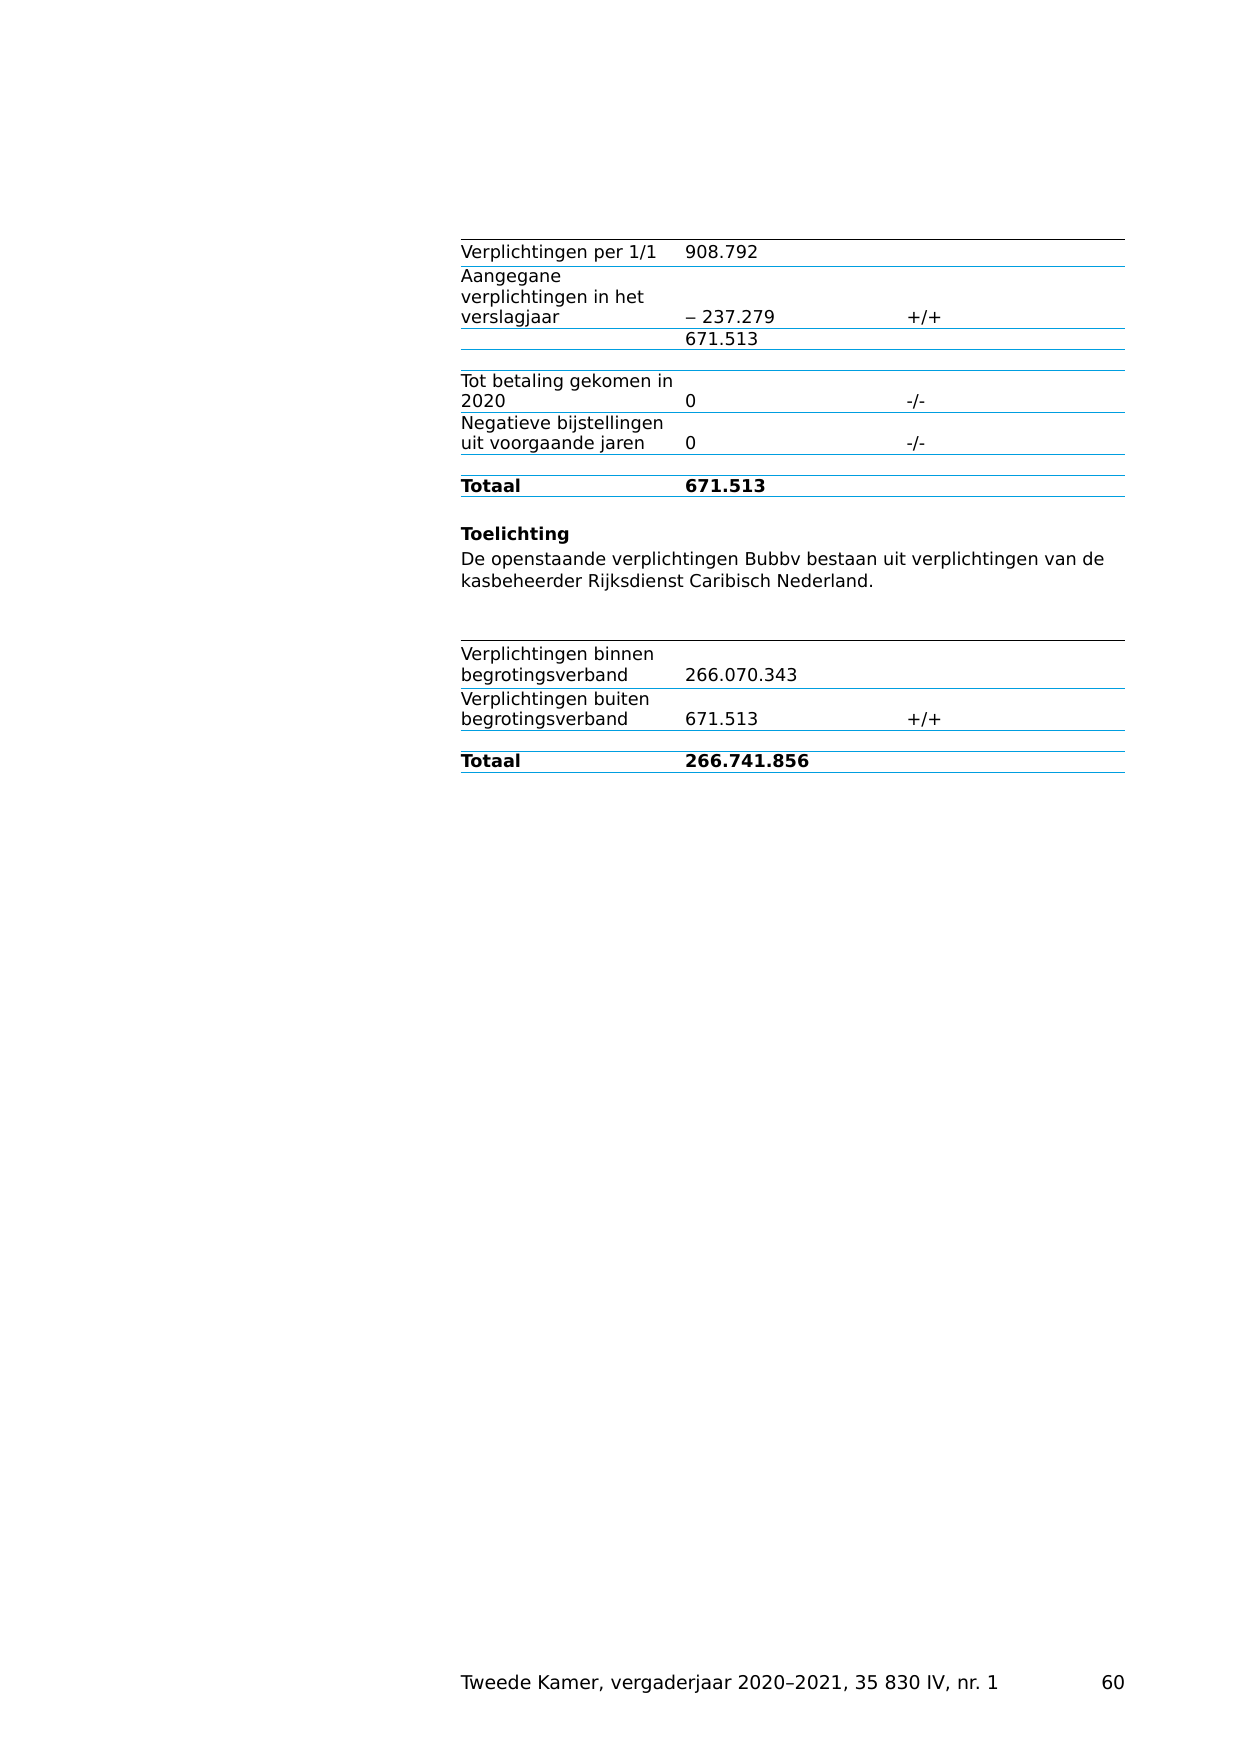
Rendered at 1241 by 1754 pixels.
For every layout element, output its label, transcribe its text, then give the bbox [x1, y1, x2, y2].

table_cell [461, 350, 682, 370]
table_cell +/+ [904, 689, 1125, 730]
table_cell [904, 350, 1125, 370]
table_cell 671.513 [682, 476, 903, 496]
table_cell [904, 240, 1125, 266]
table_cell 908.792 [682, 240, 903, 266]
table_cell -/- [904, 371, 1125, 412]
text De openstaande verplichtingen Bubbv bestaan uit verplichtingen van de kasbeheerder Rijksdienst Caribisch Nederland. [461, 547, 1125, 592]
table_cell [904, 752, 1125, 772]
table_cell [682, 731, 903, 751]
table_cell [904, 731, 1125, 751]
table_cell Tot betaling gekomen in 2020 [461, 371, 682, 412]
table_cell [682, 350, 903, 370]
table_cell 0 [682, 371, 903, 412]
table_cell [461, 455, 682, 475]
table_cell 266.741.856 [682, 752, 903, 772]
table_cell +/+ [904, 267, 1125, 328]
table_cell [904, 329, 1125, 349]
table_cell Totaal [461, 752, 682, 772]
table_cell -/- [904, 413, 1125, 454]
table_cell Aangegane verplichtingen in het verslagjaar [461, 267, 682, 328]
table_cell 266.070.343 [682, 641, 903, 688]
table_cell Verplichtingen buiten begrotingsverband [461, 689, 682, 730]
text Toelichting [461, 522, 1125, 544]
table_cell 0 [682, 413, 903, 454]
table_cell Verplichtingen binnen begrotingsverband [461, 641, 682, 688]
table_cell 671.513 [682, 329, 903, 349]
table_cell [904, 476, 1125, 496]
table_header Tabel 28 Overzicht opbouw stand van de openstaande verplichtingen BuBBV (bedragen in €) [461, 191, 1125, 239]
table_cell Verplichtingen per 1/1 [461, 240, 682, 266]
table_cell [461, 731, 682, 751]
table_cell 671.513 [682, 689, 903, 730]
table_cell ‒ 237.279 [682, 267, 903, 328]
table_cell [904, 455, 1125, 475]
table_cell [461, 329, 682, 349]
table_cell Totaal [461, 476, 682, 496]
table_cell [904, 641, 1125, 688]
table_cell Negatieve bijstellingen uit voorgaande jaren [461, 413, 682, 454]
table_header Tabel 29 Overzicht recapitulatie balanspost (bedragen in €) [461, 615, 1125, 640]
table_cell [682, 455, 903, 475]
